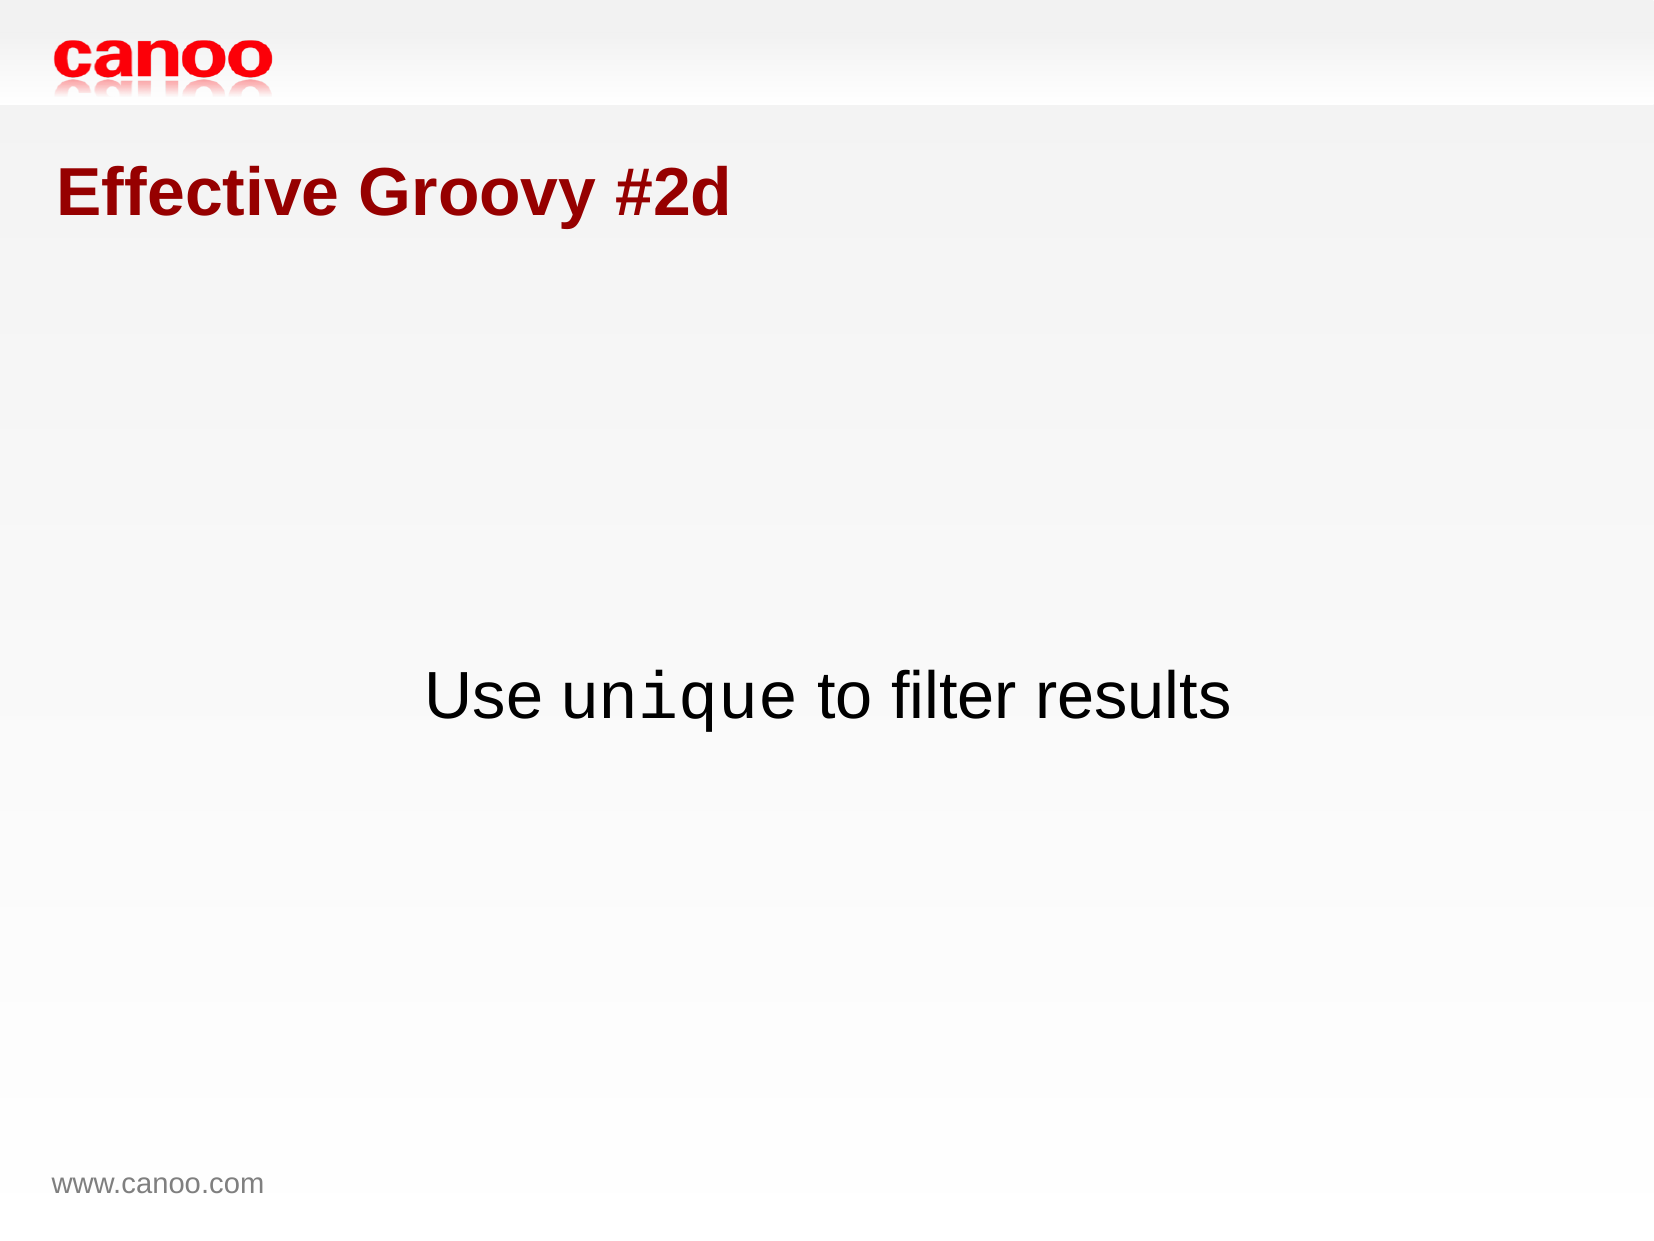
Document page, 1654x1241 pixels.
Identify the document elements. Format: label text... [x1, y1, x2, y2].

subtitle Use unique to filter results [48, 282, 1609, 1102]
title Effective Groovy #2d [48, 138, 1609, 237]
picture [51, 37, 273, 119]
